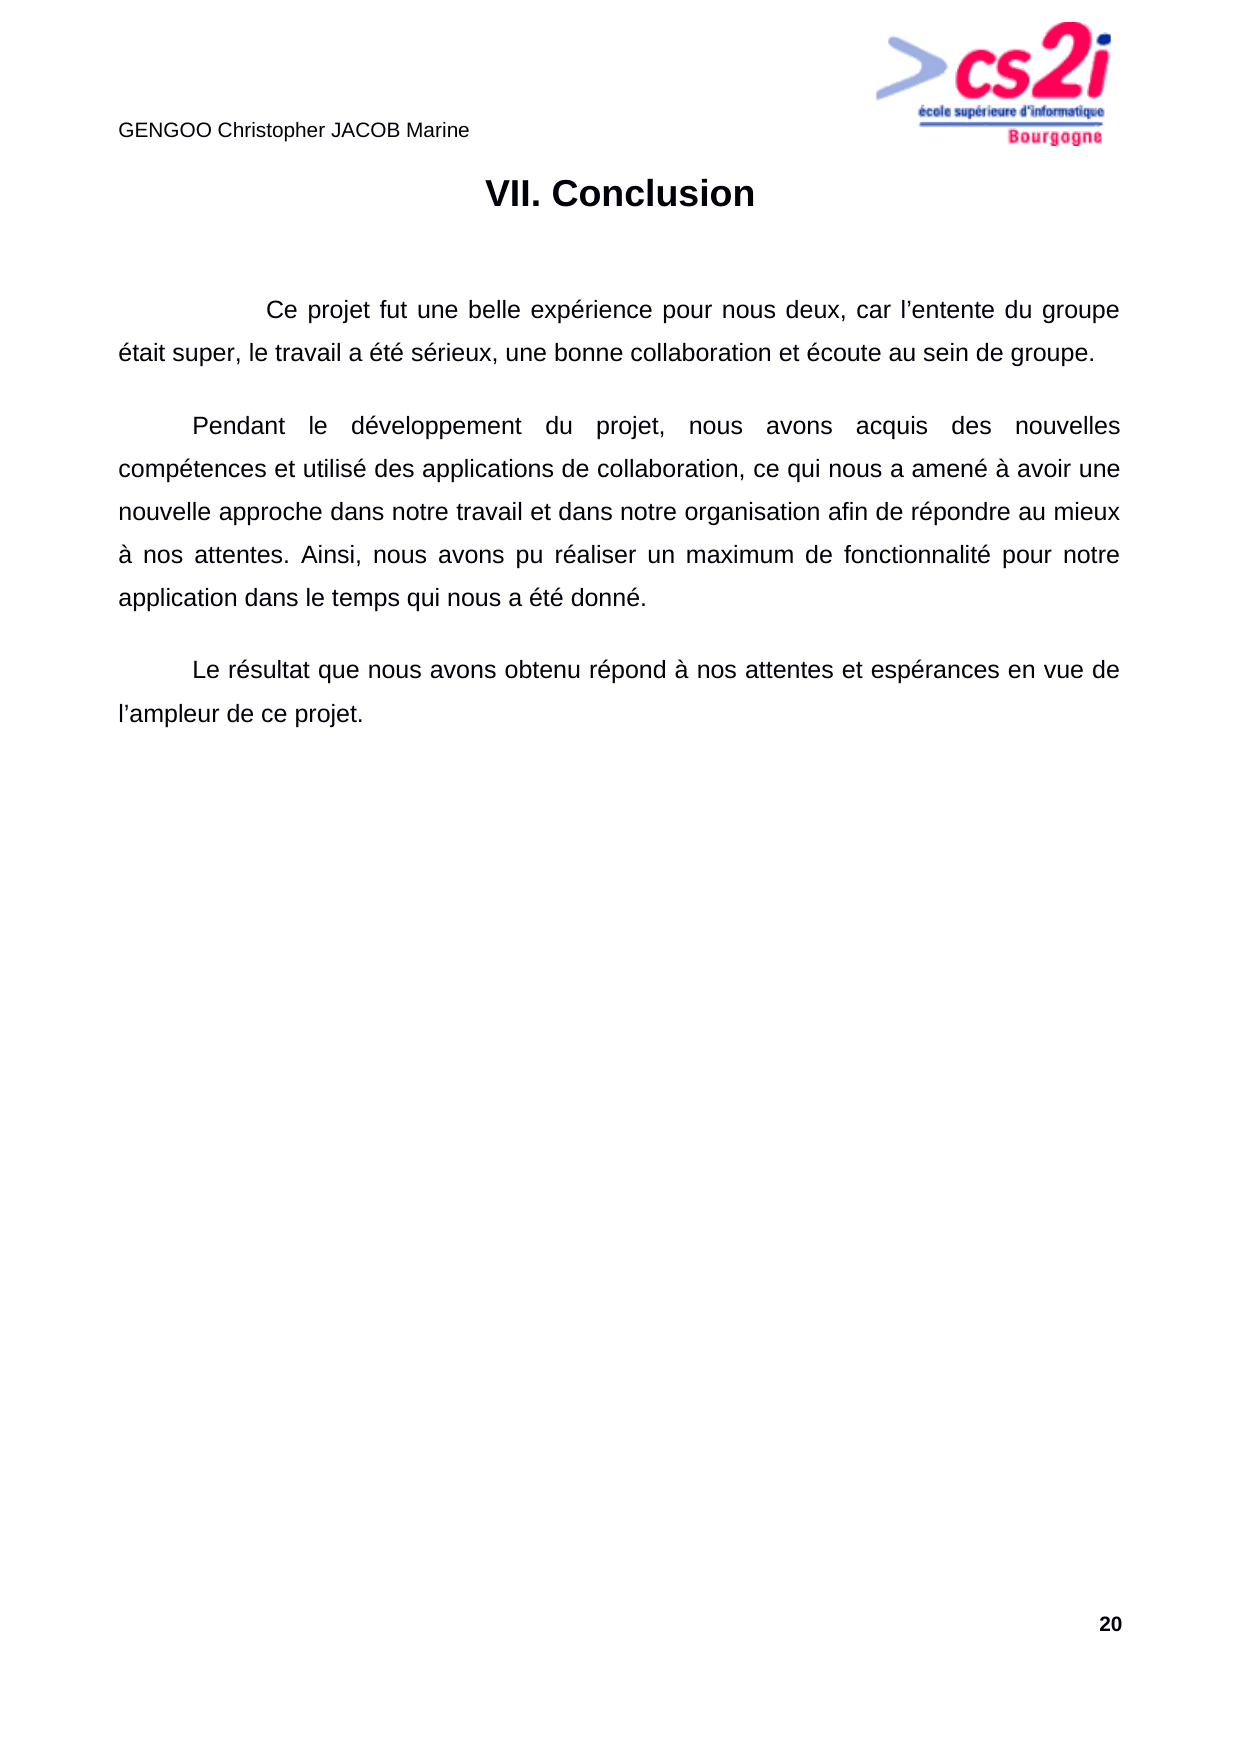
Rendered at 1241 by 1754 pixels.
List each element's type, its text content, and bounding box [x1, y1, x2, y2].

text Le résultat que nous avons obtenu répond à nos attentes et espérances en vue de l’ampleur de ce projet. [118, 656, 1122, 727]
subtitle VII. Conclusion [118, 172, 1122, 215]
picture [876, 22, 1111, 146]
text Ce projet fut une belle expérience pour nous deux, car l’entente du groupe était super, le travail a été sérieux, une bonne collaboration et écoute au sein de groupe. [118, 295, 1122, 367]
text Pendant le développement du projet, nous avons acquis des nouvelles compétences et utilisé des applications de collaboration, ce qui nous a amené à avoir une nouvelle approche dans notre travail et dans notre organisation afin de répondre au mieux à nos attentes. Ainsi, nous avons pu réaliser un maximum de fonctionnalité pour notre application dans le temps qui nous a été donné. [118, 411, 1122, 612]
